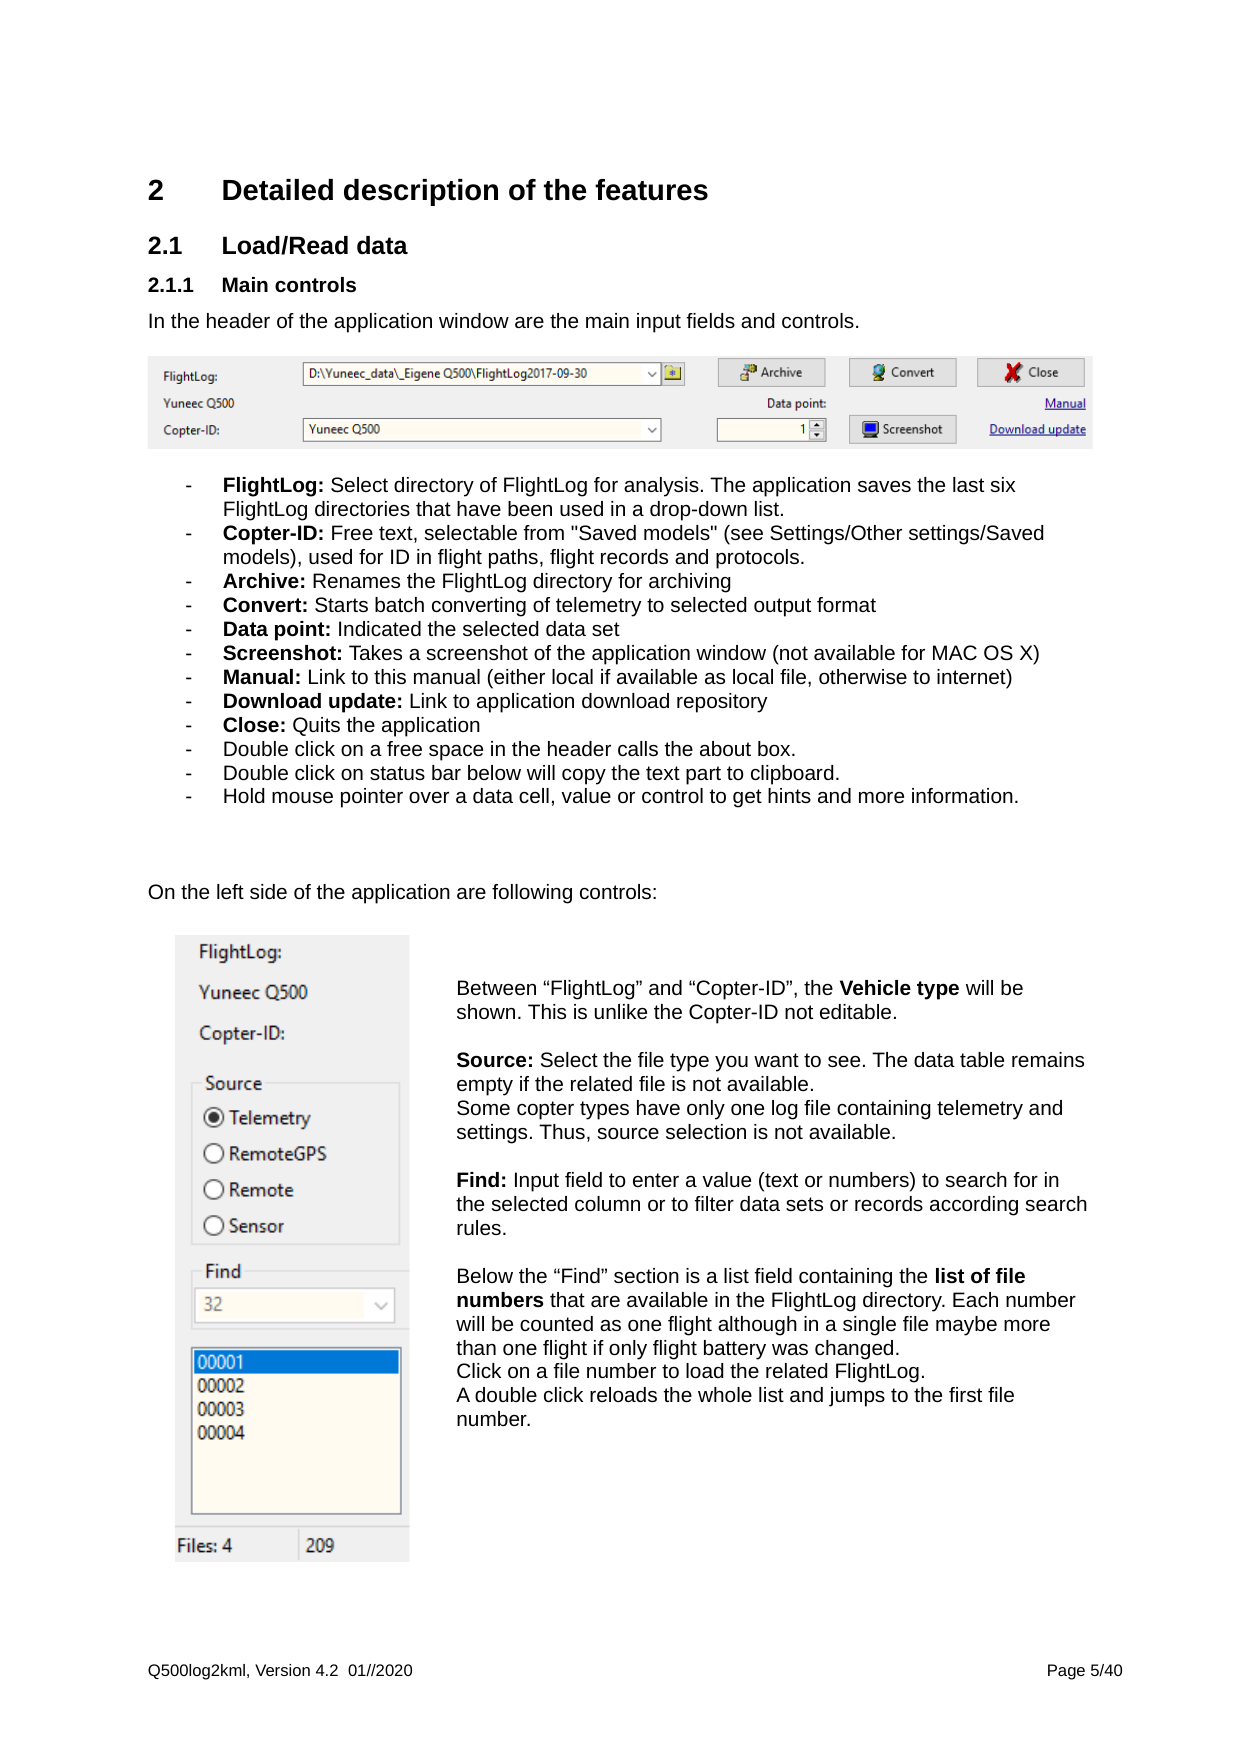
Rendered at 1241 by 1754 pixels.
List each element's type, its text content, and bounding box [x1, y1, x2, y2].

list Convert: Starts batch converting of telemetry to selected output format [185, 593, 1093, 617]
subtitle Detailed description of the features [148, 173, 1093, 206]
text On the left side of the application are following controls: [148, 880, 1093, 904]
text Below the “Find” section is a list field containing the list of file numbers that are available in the FlightLog directory. Each number will be counted as one flight although in a single file maybe more than one flight if only flight battery was changed. [457, 1263, 1093, 1359]
list Download update: Link to application download repository [185, 688, 1093, 712]
list Double click on a free space in the header calls the about box. [185, 736, 1093, 760]
text In the header of the application window are the main input fields and controls. [148, 309, 1093, 333]
subtitle Load/Read data [148, 231, 1093, 260]
list Hold mouse pointer over a data cell, value or control to get hints and more information. [185, 784, 1093, 808]
list Archive: Renames the FlightLog directory for archiving [185, 569, 1093, 593]
list Close: Quits the application [185, 712, 1093, 736]
text Find: Input field to enter a value (text or numbers) to search for in the selected column or to filter data sets or records according search rules. [457, 1168, 1093, 1239]
list FlightLog: Select directory of FlightLog for analysis. The application saves the last six FlightLog directories that have been used in a drop-down list. [185, 473, 1093, 521]
list Data point: Indicated the selected data set [185, 617, 1093, 641]
text Between “FlightLog” and “Copter-ID”, the Vehicle type will be shown. This is unlike the Copter-ID not editable. [457, 976, 1093, 1024]
subtitle Main controls [148, 272, 1093, 296]
text Click on a file number to load the related FlightLog. [457, 1359, 1093, 1383]
text Source: Select the file type you want to see. The data table remains empty if the related file is not available. Some copter types have only one log file containing telemetry and settings. Thus, source selection is not available. [457, 1048, 1093, 1144]
picture [174, 935, 457, 1562]
list Screenshot: Takes a screenshot of the application window (not available for MAC OS X) [185, 641, 1093, 664]
list Double click on status bar below will copy the text part to clipboard. [185, 760, 1093, 784]
list Copter-ID: Free text, selectable from "Saved models" (see Settings/Other settings/Saved models), used for ID in flight paths, flight records and protocols. [185, 521, 1093, 569]
list Manual: Link to this manual (either local if available as local file, otherwise to internet) [185, 664, 1093, 688]
picture [147, 356, 1093, 449]
text A double click reloads the whole list and jumps to the first file number. [457, 1383, 1093, 1431]
